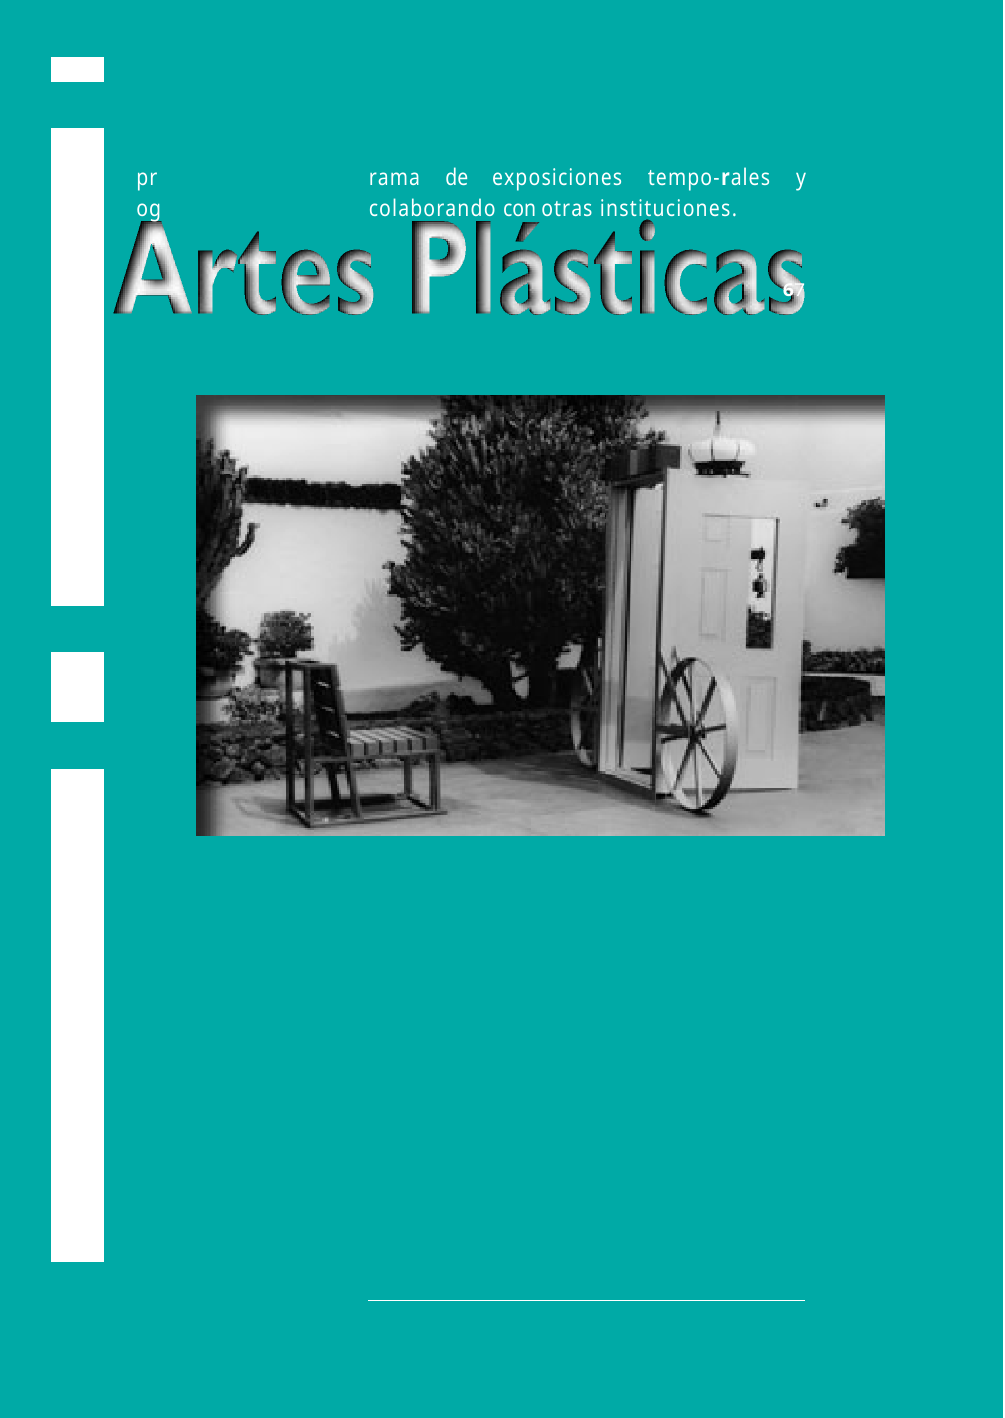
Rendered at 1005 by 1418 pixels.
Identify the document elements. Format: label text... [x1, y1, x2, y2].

text D E [53, 653, 104, 722]
text C O N S E R V A C I Ó N [53, 129, 104, 606]
text D E P A R T A M E N T O [53, 769, 104, 1262]
text Y [53, 58, 104, 82]
